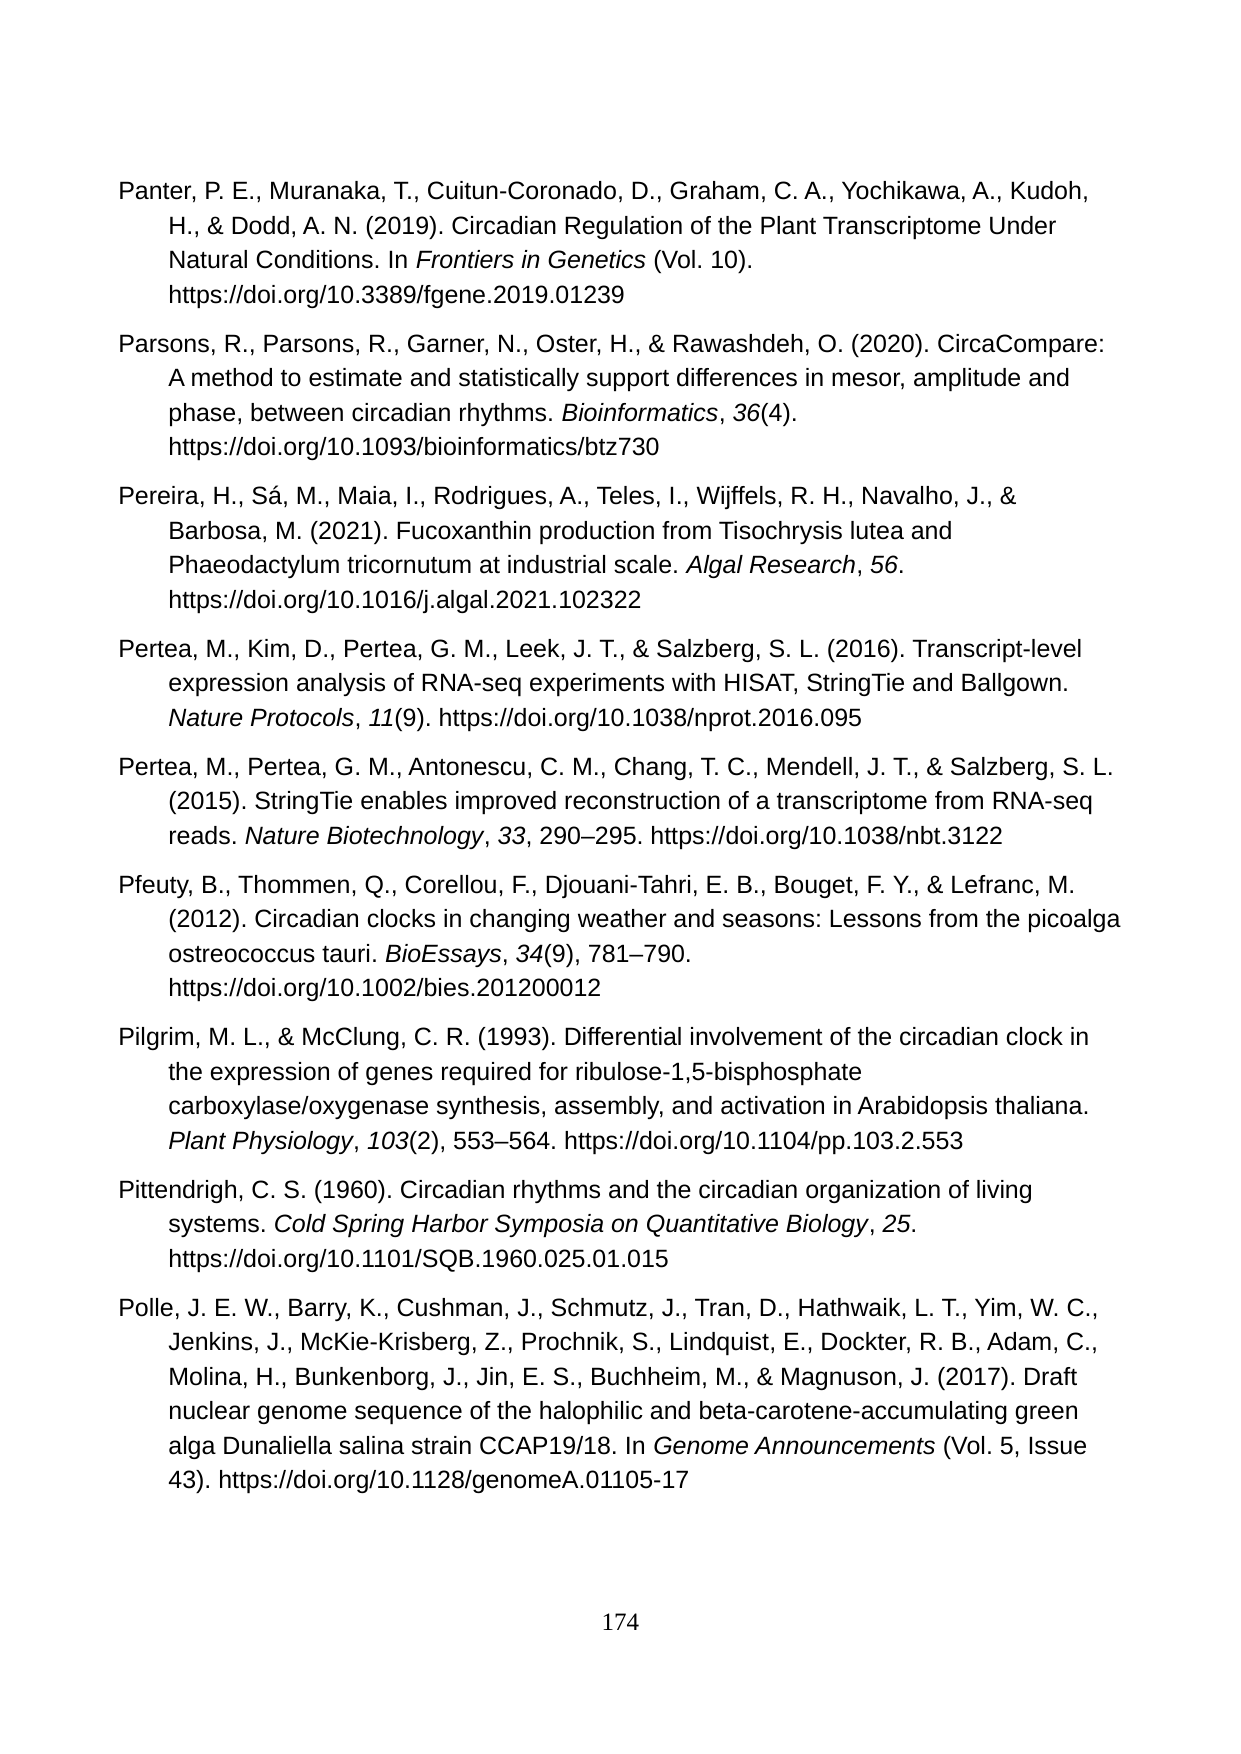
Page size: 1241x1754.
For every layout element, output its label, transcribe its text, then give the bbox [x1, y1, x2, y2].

text Parsons, R., Parsons, R., Garner, N., Oster, H., & Rawashdeh, O. (2020). CircaCompare: A method to estimate and statistically support differences in mesor, amplitude and phase, between circadian rhythms. Bioinformatics, 36(4). https://doi.org/10.1093/bioinformatics/btz730 [118, 329, 1122, 461]
text Pertea, M., Pertea, G. M., Antonescu, C. M., Chang, T. C., Mendell, J. T., & Salzberg, S. L. (2015). StringTie enables improved reconstruction of a transcriptome from RNA-seq reads. Nature Biotechnology, 33, 290–295. https://doi.org/10.1038/nbt.3122 [118, 752, 1122, 849]
text Pittendrigh, C. S. (1960). Circadian rhythms and the circadian organization of living systems. Cold Spring Harbor Symposia on Quantitative Biology, 25. https://doi.org/10.1101/SQB.1960.025.01.015 [118, 1175, 1122, 1273]
text Polle, J. E. W., Barry, K., Cushman, J., Schmutz, J., Tran, D., Hathwaik, L. T., Yim, W. C., Jenkins, J., McKie-Krisberg, Z., Prochnik, S., Lindquist, E., Dockter, R. B., Adam, C., Molina, H., Bunkenborg, J., Jin, E. S., Buchheim, M., & Magnuson, J. (2017). Draft nuclear genome sequence of the halophilic and beta-carotene-accumulating green alga Dunaliella salina strain CCAP19/18. In Genome Announcements (Vol. 5, Issue 43). https://doi.org/10.1128/genomeA.01105-17 [118, 1293, 1122, 1494]
text Pilgrim, M. L., & McClung, C. R. (1993). Differential involvement of the circadian clock in the expression of genes required for ribulose-1,5-bisphosphate carboxylase/oxygenase synthesis, assembly, and activation in Arabidopsis thaliana. Plant Physiology, 103(2), 553–564. https://doi.org/10.1104/pp.103.2.553 [118, 1022, 1122, 1154]
text Pfeuty, B., Thommen, Q., Corellou, F., Djouani-Tahri, E. B., Bouget, F. Y., & Lefranc, M. (2012). Circadian clocks in changing weather and seasons: Lessons from the picoalga ostreococcus tauri. BioEssays, 34(9), 781–790. https://doi.org/10.1002/bies.201200012 [118, 870, 1122, 1002]
text Panter, P. E., Muranaka, T., Cuitun-Coronado, D., Graham, C. A., Yochikawa, A., Kudoh, H., & Dodd, A. N. (2019). Circadian Regulation of the Plant Transcriptome Under Natural Conditions. In Frontiers in Genetics (Vol. 10). https://doi.org/10.3389/fgene.2019.01239 [118, 176, 1122, 308]
text Pertea, M., Kim, D., Pertea, G. M., Leek, J. T., & Salzberg, S. L. (2016). Transcript-level expression analysis of RNA-seq experiments with HISAT, StringTie and Ballgown. Nature Protocols, 11(9). https://doi.org/10.1038/nprot.2016.095 [118, 634, 1122, 732]
text Pereira, H., Sá, M., Maia, I., Rodrigues, A., Teles, I., Wijffels, R. H., Navalho, J., & Barbosa, M. (2021). Fucoxanthin production from Tisochrysis lutea and Phaeodactylum tricornutum at industrial scale. Algal Research, 56. https://doi.org/10.1016/j.algal.2021.102322 [118, 481, 1122, 613]
